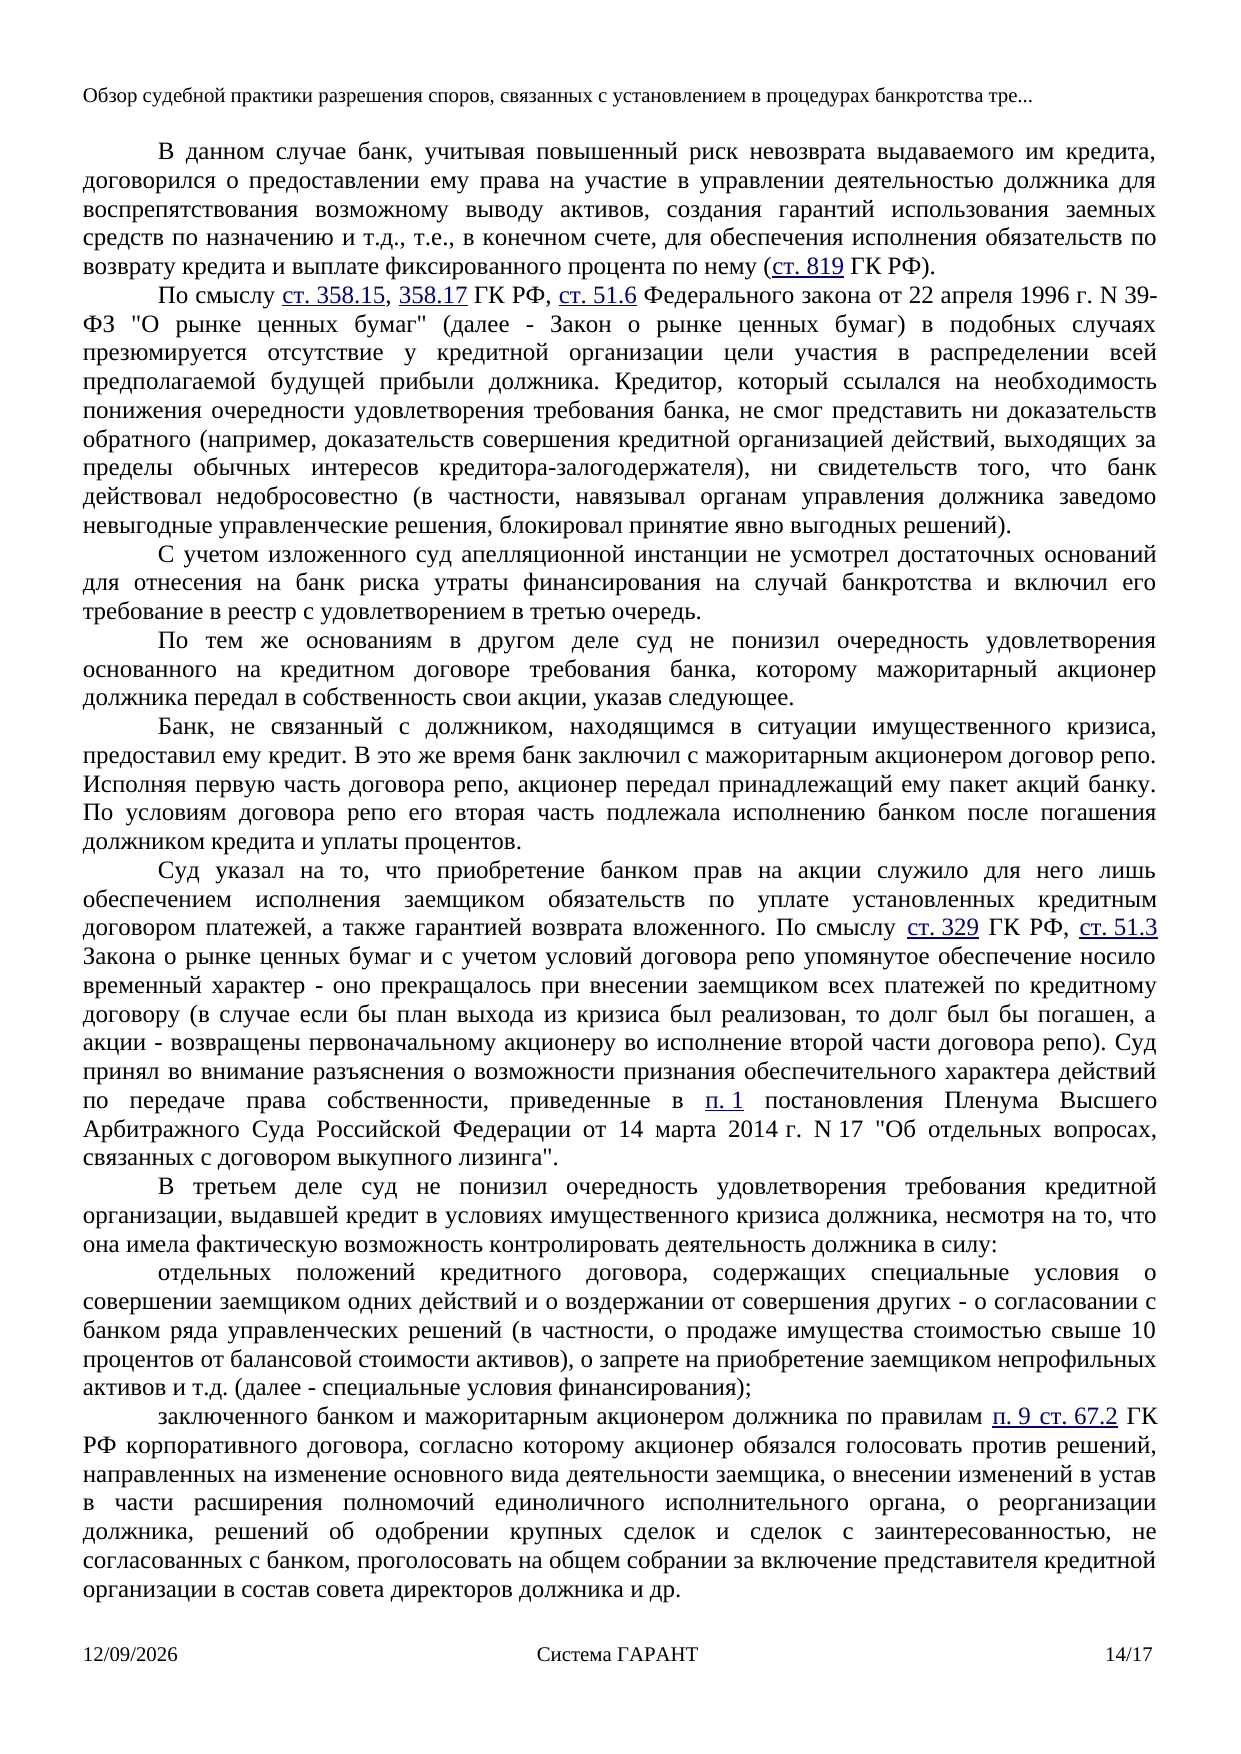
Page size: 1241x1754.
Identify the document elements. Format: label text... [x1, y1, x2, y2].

text В данном случае банк, учитывая повышенный риск невозврата выдаваемого им кредита, договорился о предоставлении ему права на участие в управлении деятельностью должника для воспрепятствования возможному выводу активов, создания гарантий использования заемных средств по назначению и т.д., т.е., в конечном счете, для обеспечения исполнения обязательств по возврату кредита и выплате фиксированного процента по нему (ст. 819 ГК РФ). [83, 136, 1157, 280]
text отдельных положений кредитного договора, содержащих специальные условия о совершении заемщиком одних действий и о воздержании от совершения других - о согласовании с банком ряда управленческих решений (в частности, о продаже имущества стоимостью свыше 10 процентов от балансовой стоимости активов), о запрете на приобретение заемщиком непрофильных активов и т.д. (далее - специальные условия финансирования); [83, 1257, 1157, 1401]
text Банк, не связанный с должником, находящимся в ситуации имущественного кризиса, предоставил ему кредит. В это же время банк заключил с мажоритарным акционером договор репо. Исполняя первую часть договора репо, акционер передал принадлежащий ему пакет акций банку. По условиям договора репо его вторая часть подлежала исполнению банком после погашения должником кредита и уплаты процентов. [83, 711, 1157, 855]
text В третьем деле суд не понизил очередность удовлетворения требования кредитной организации, выдавшей кредит в условиях имущественного кризиса должника, несмотря на то, что она имела фактическую возможность контролировать деятельность должника в силу: [83, 1171, 1157, 1257]
text С учетом изложенного суд апелляционной инстанции не усмотрел достаточных оснований для отнесения на банк риска утраты финансирования на случай банкротства и включил его требование в реестр с удовлетворением в третью очередь. [83, 539, 1157, 625]
text заключенного банком и мажоритарным акционером должника по правилам п. 9 ст. 67.2 ГК РФ корпоративного договора, согласно которому акционер обязался голосовать против решений, направленных на изменение основного вида деятельности заемщика, о внесении изменений в устав в части расширения полномочий единоличного исполнительного органа, о реорганизации должника, решений об одобрении крупных сделок и сделок с заинтересованностью, не согласованных с банком, проголосовать на общем собрании за включение представителя кредитной организации в состав совета директоров должника и др. [83, 1401, 1157, 1602]
text По тем же основаниям в другом деле суд не понизил очередность удовлетворения основанного на кредитном договоре требования банка, которому мажоритарный акционер должника передал в собственность свои акции, указав следующее. [83, 625, 1157, 711]
text Суд указал на то, что приобретение банком прав на акции служило для него лишь обеспечением исполнения заемщиком обязательств по уплате установленных кредитным договором платежей, а также гарантией возврата вложенного. По смыслу ст. 329 ГК РФ, ст. 51.3 Закона о рынке ценных бумаг и с учетом условий договора репо упомянутое обеспечение носило временный характер - оно прекращалось при внесении заемщиком всех платежей по кредитному договору (в случае если бы план выхода из кризиса был реализован, то долг был бы погашен, а акции - возвращены первоначальному акционеру во исполнение второй части договора репо). Суд принял во внимание разъяснения о возможности признания обеспечительного характера действий по передаче права собственности, приведенные в п. 1 постановления Пленума Высшего Арбитражного Суда Российской Федерации от 14 марта 2014 г. N 17 "Об отдельных вопросах, связанных с договором выкупного лизинга". [83, 855, 1157, 1171]
text По смыслу ст. 358.15, 358.17 ГК РФ, ст. 51.6 Федерального закона от 22 апреля 1996 г. N 39-ФЗ "О рынке ценных бумаг" (далее - Закон о рынке ценных бумаг) в подобных случаях презюмируется отсутствие у кредитной организации цели участия в распределении всей предполагаемой будущей прибыли должника. Кредитор, который ссылался на необходимость понижения очередности удовлетворения требования банка, не смог представить ни доказательств обратного (например, доказательств совершения кредитной организацией действий, выходящих за пределы обычных интересов кредитора-залогодержателя), ни свидетельств того, что банк действовал недобросовестно (в частности, навязывал органам управления должника заведомо невыгодные управленческие решения, блокировал принятие явно выгодных решений). [83, 280, 1157, 539]
